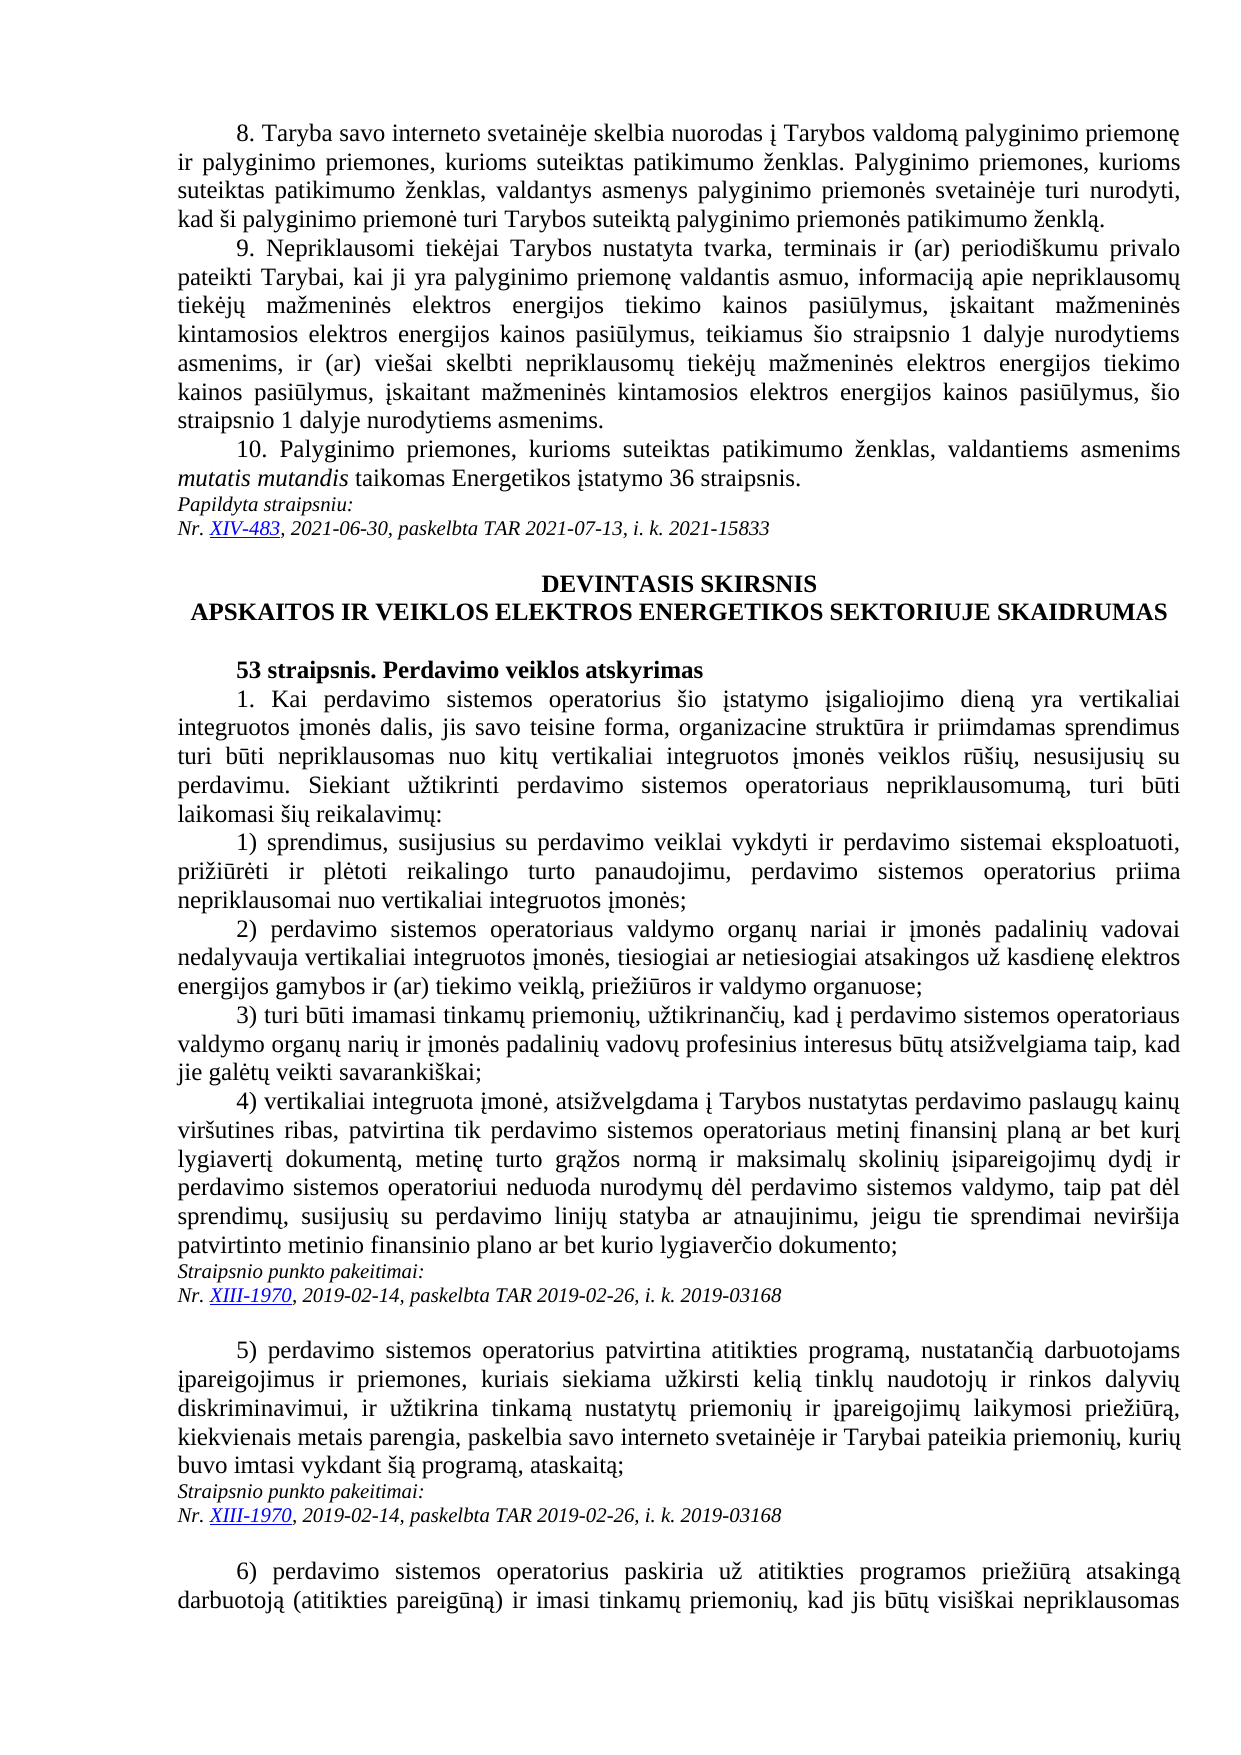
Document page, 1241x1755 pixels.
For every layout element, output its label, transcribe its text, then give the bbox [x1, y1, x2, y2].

text 9. Nepriklausomi tiekėjai Tarybos nustatyta tvarka, terminais ir (ar) periodiškumu privalo pateikti Tarybai, kai ji yra palyginimo priemonę valdantis asmuo, informaciją apie nepriklausomų tiekėjų mažmeninės elektros energijos tiekimo kainos pasiūlymus, įskaitant mažmeninės kintamosios elektros energijos kainos pasiūlymus, teikiamus šio straipsnio 1 dalyje nurodytiems asmenims, ir (ar) viešai skelbti nepriklausomų tiekėjų mažmeninės elektros energijos tiekimo kainos pasiūlymus, įskaitant mažmeninės kintamosios elektros energijos kainos pasiūlymus, šio straipsnio 1 dalyje nurodytiems asmenims. [177, 233, 1181, 434]
text APSKAITOS IR VEIKLOS ELEKTROS ENERGETIKOS SEKTORIUJE SKAIDRUMAS [177, 597, 1181, 626]
text Straipsnio punkto pakeitimai: [177, 1479, 1181, 1503]
text 3) turi būti imamasi tinkamų priemonių, užtikrinančių, kad į perdavimo sistemos operatoriaus valdymo organų narių ir įmonės padalinių vadovų profesinius interesus būtų atsižvelgiama taip, kad jie galėtų veikti savarankiškai; [177, 1000, 1181, 1086]
text 1. Kai perdavimo sistemos operatorius šio įstatymo įsigaliojimo dieną yra vertikaliai integruotos įmonės dalis, jis savo teisine forma, organizacine struktūra ir priimdamas sprendimus turi būti nepriklausomas nuo kitų vertikaliai integruotos įmonės veiklos rūšių, nesusijusių su perdavimu. Siekiant užtikrinti perdavimo sistemos operatoriaus nepriklausomumą, turi būti laikomasi šių reikalavimų: [177, 684, 1181, 827]
text 5) perdavimo sistemos operatorius patvirtina atitikties programą, nustatančią darbuotojams įpareigojimus ir priemones, kuriais siekiama užkirsti kelią tinklų naudotojų ir rinkos dalyvių diskriminavimui, ir užtikrina tinkamą nustatytų priemonių ir įpareigojimų laikymosi priežiūrą, kiekvienais metais parengia, paskelbia savo interneto svetainėje ir Tarybai pateikia priemonių, kurių buvo imtasi vykdant šią programą, ataskaitą; [177, 1336, 1181, 1479]
text Nr. XIII-1970, 2019-02-14, paskelbta TAR 2019-02-26, i. k. 2019-03168 [177, 1503, 1181, 1527]
text Straipsnio punkto pakeitimai: [177, 1259, 1181, 1283]
text 10. Palyginimo priemones, kurioms suteiktas patikimumo ženklas, valdantiems asmenims mutatis mutandis taikomas Energetikos įstatymo 36 straipsnis. [177, 434, 1181, 492]
text 53 straipsnis. Perdavimo veiklos atskyrimas [177, 655, 1181, 684]
text 4) vertikaliai integruota įmonė, atsižvelgdama į Tarybos nustatytas perdavimo paslaugų kainų viršutines ribas, patvirtina tik perdavimo sistemos operatoriaus metinį finansinį planą ar bet kurį lygiavertį dokumentą, metinę turto grąžos normą ir maksimalų skolinių įsipareigojimų dydį ir perdavimo sistemos operatoriui neduoda nurodymų dėl perdavimo sistemos valdymo, taip pat dėl sprendimų, susijusių su perdavimo linijų statyba ar atnaujinimu, jeigu tie sprendimai neviršija patvirtinto metinio finansinio plano ar bet kurio lygiaverčio dokumento; [177, 1086, 1181, 1259]
text Nr. XIII-1970, 2019-02-14, paskelbta TAR 2019-02-26, i. k. 2019-03168 [177, 1283, 1181, 1307]
text DEVINTASIS SKIRSNIS [177, 569, 1181, 597]
text Nr. XIV-483, 2021-06-30, paskelbta TAR 2021-07-13, i. k. 2021-15833 [177, 516, 1181, 540]
text 8. Taryba savo interneto svetainėje skelbia nuorodas į Tarybos valdomą palyginimo priemonę ir palyginimo priemones, kurioms suteiktas patikimumo ženklas. Palyginimo priemones, kurioms suteiktas patikimumo ženklas, valdantys asmenys palyginimo priemonės svetainėje turi nurodyti, kad ši palyginimo priemonė turi Tarybos suteiktą palyginimo priemonės patikimumo ženklą. [177, 118, 1181, 233]
text 1) sprendimus, susijusius su perdavimo veiklai vykdyti ir perdavimo sistemai eksploatuoti, prižiūrėti ir plėtoti reikalingo turto panaudojimu, perdavimo sistemos operatorius priima nepriklausomai nuo vertikaliai integruotos įmonės; [177, 827, 1181, 914]
text 6) perdavimo sistemos operatorius paskiria už atitikties programos priežiūrą atsakingą darbuotoją (atitikties pareigūną) ir imasi tinkamų priemonių, kad jis būtų visiškai nepriklausomas [177, 1556, 1181, 1614]
text 2) perdavimo sistemos operatoriaus valdymo organų nariai ir įmonės padalinių vadovai nedalyvauja vertikaliai integruotos įmonės, tiesiogiai ar netiesiogiai atsakingos už kasdienę elektros energijos gamybos ir (ar) tiekimo veiklą, priežiūros ir valdymo organuose; [177, 914, 1181, 1000]
text Papildyta straipsniu: [177, 492, 1181, 516]
